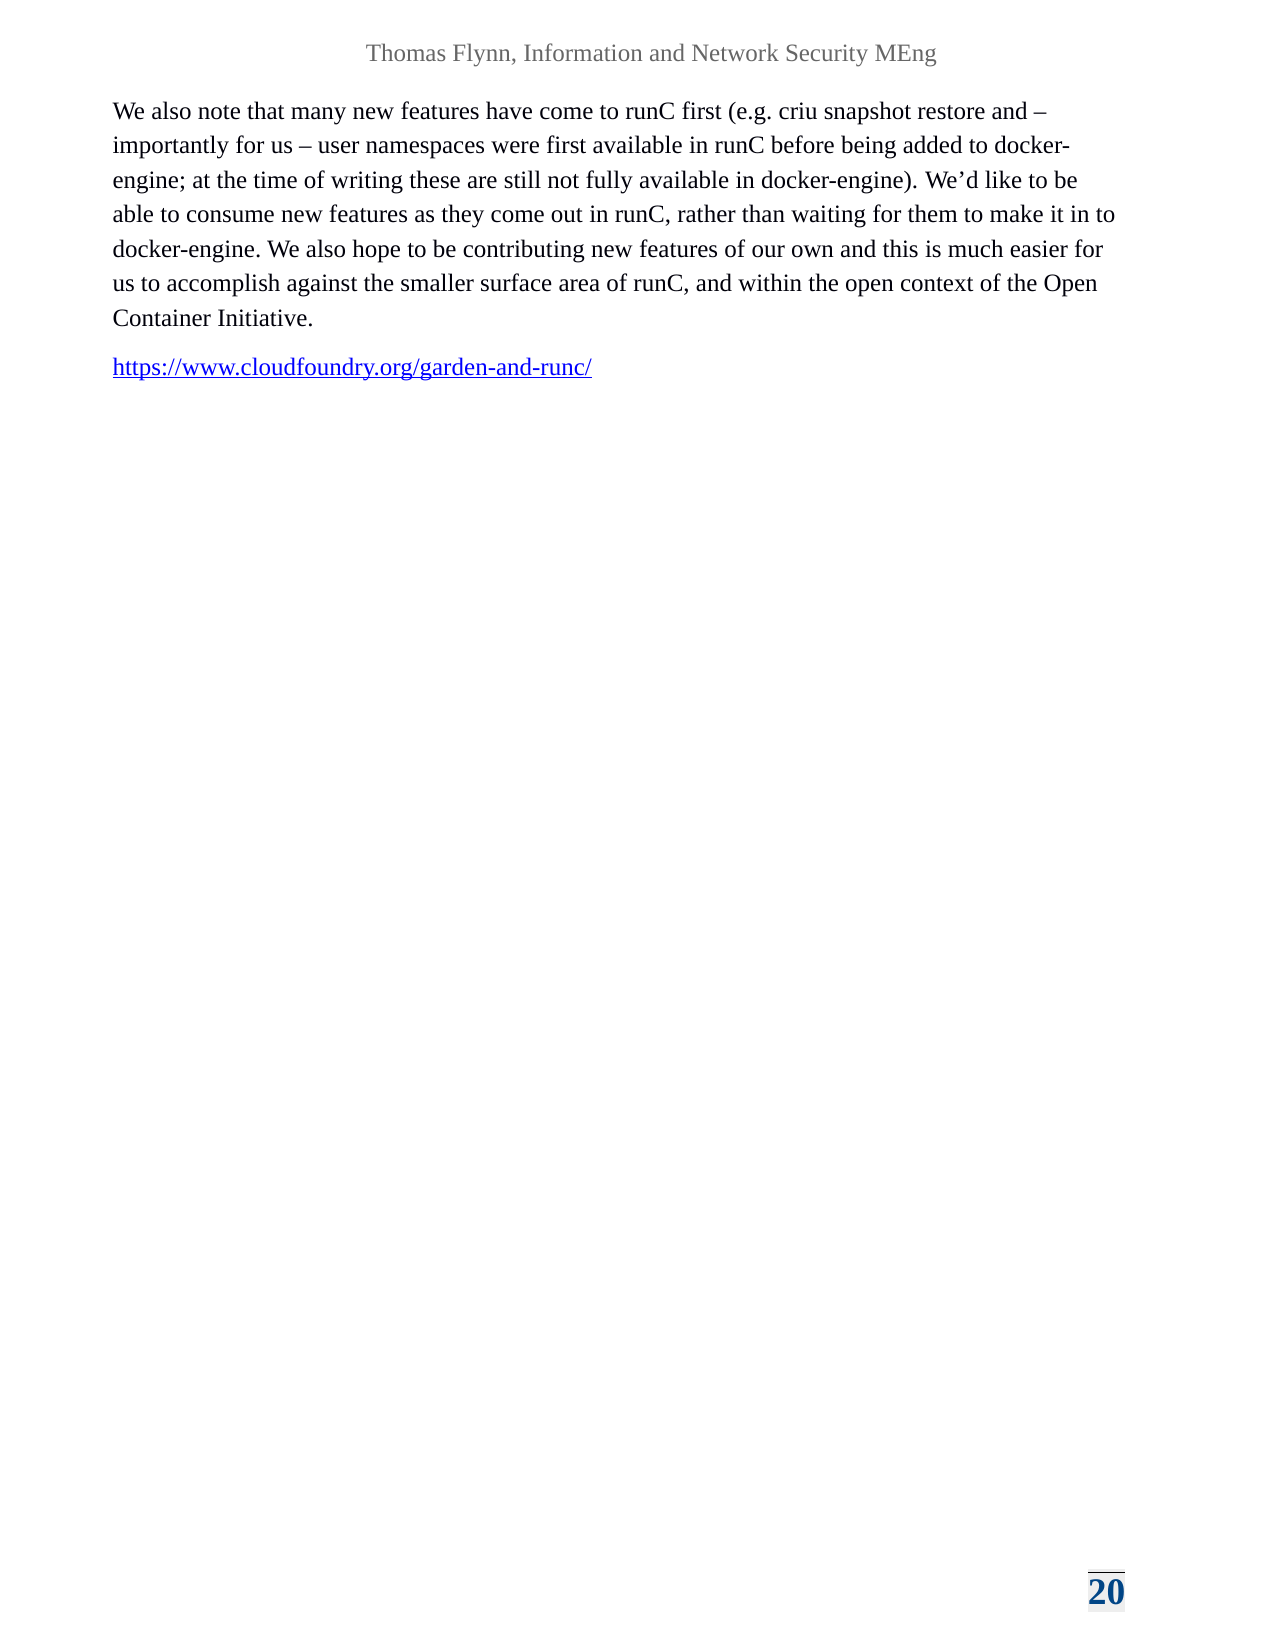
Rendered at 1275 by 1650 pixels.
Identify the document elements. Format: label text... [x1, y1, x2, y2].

text We also note that many new features have come to runC first (e.g. criu snapshot restore and – importantly for us – user namespaces were first available in runC before being added to docker-engine; at the time of writing these are still not fully available in docker-engine). We’d like to be able to consume new features as they come out in runC, rather than waiting for them to make it in to docker-engine. We also hope to be contributing new features of our own and this is much easier for us to accomplish against the smaller surface area of runC, and within the open context of the Open Container Initiative. [112, 96, 1125, 332]
text https://www.cloudfoundry.org/garden-and-runc/ [112, 352, 1125, 381]
